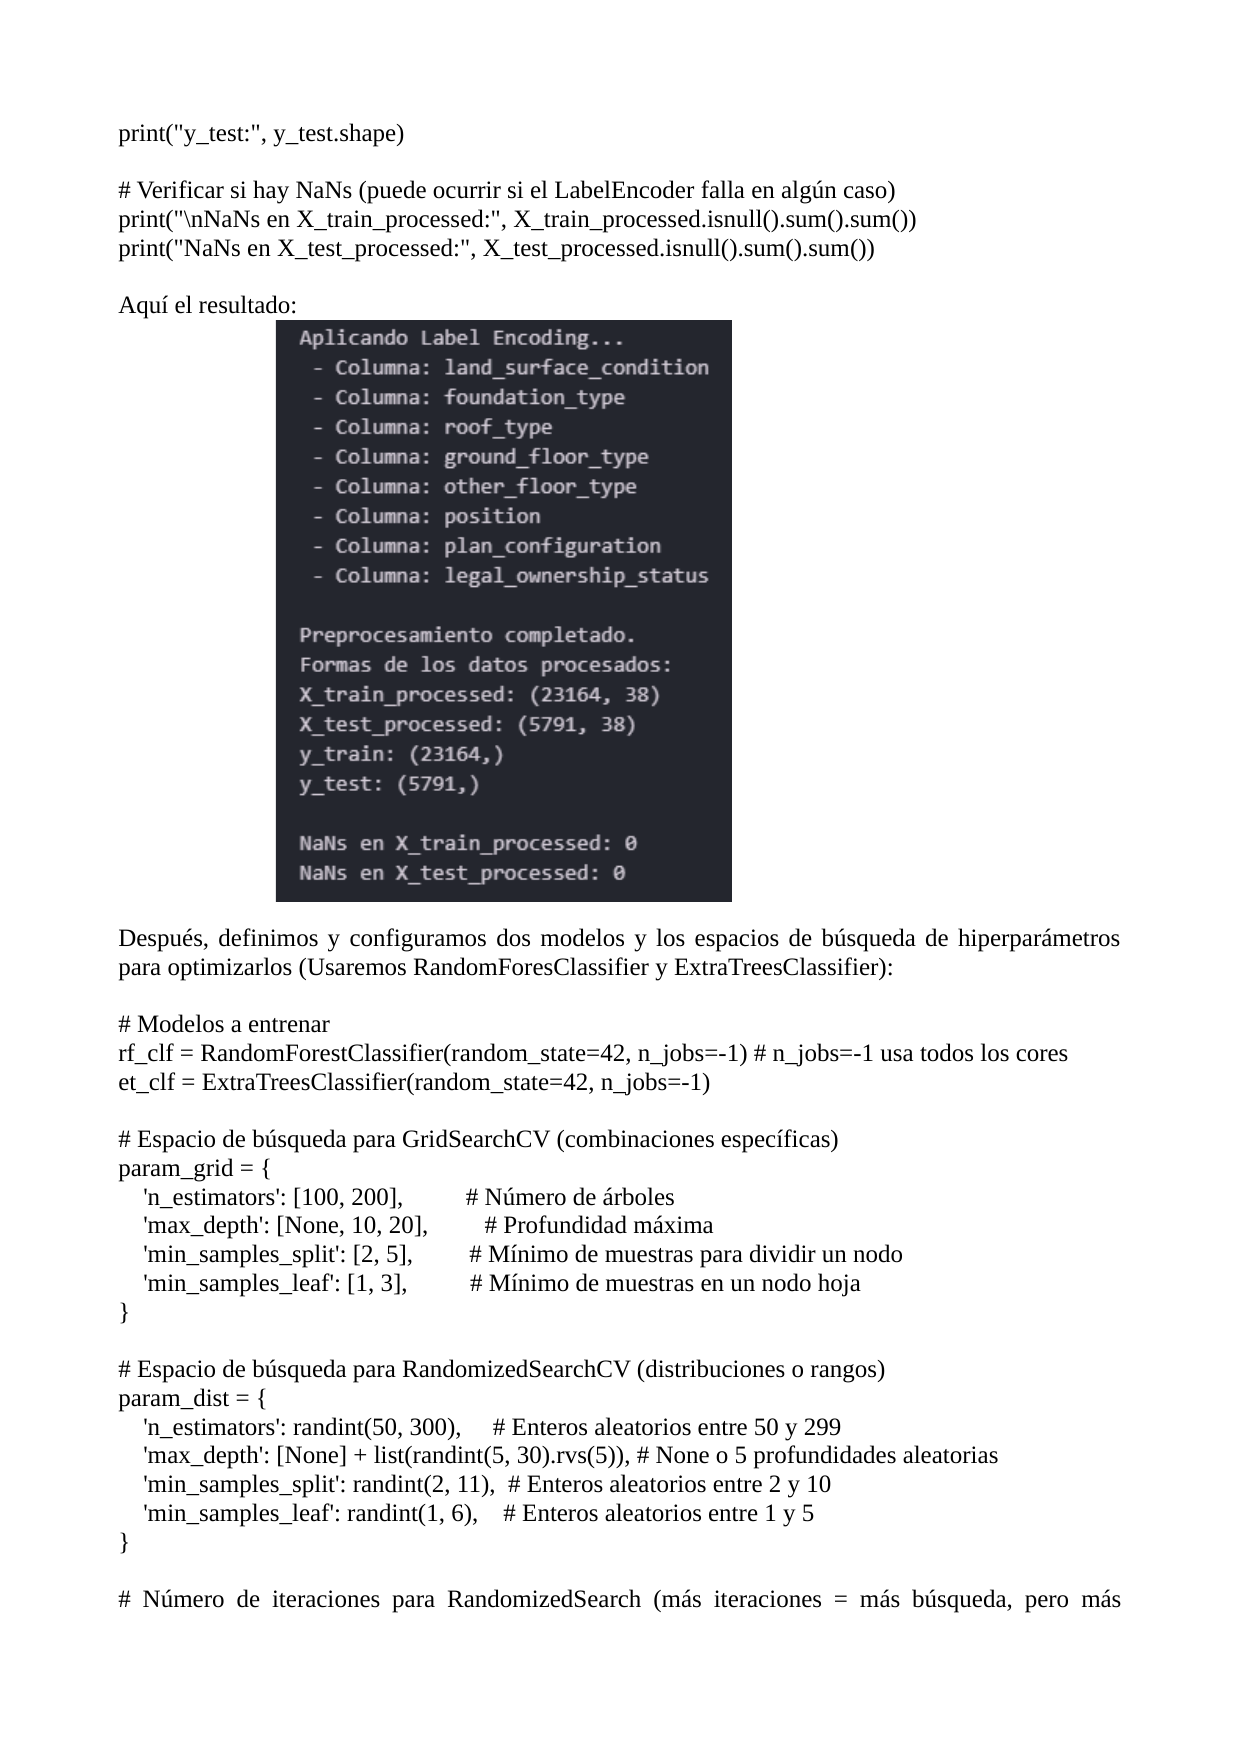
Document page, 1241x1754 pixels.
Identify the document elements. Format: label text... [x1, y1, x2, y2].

picture [275, 320, 732, 902]
text Después, definimos y configuramos dos modelos y los espacios de búsqueda de hiperparámetros para optimizarlos (Usaremos RandomForesClassifier y ExtraTreesClassifier): [118, 923, 1122, 981]
table_header # Modelos a entrenar rf_clf = RandomForestClassifier(random_state=42, n_jobs=-1) # n_jobs=-1 usa todos los cores et_clf = ExtraTreesClassifier(random_state=42, n_jobs=-1) # Espacio de búsqueda para GridSearchCV (combinaciones específicas) param_grid = { 'n_estimators': [100, 200], # Número de árboles 'max_depth': [None, 10, 20], # Profundidad máxima 'min_samples_split': [2, 5], # Mínimo de muestras para dividir un nodo 'min_samples_leaf': [1, 3], # Mínimo de muestras en un nodo hoja } # Espacio de búsqueda para RandomizedSearchCV (distribuciones o rangos) param_dist = { 'n_estimators': randint(50, 300), # Enteros aleatorios entre 50 y 299 'max_depth': [None] + list(randint(5, 30).rvs(5)), # None o 5 profundidades aleatorias 'min_samples_split': randint(2, 11), # Enteros aleatorios entre 2 y 10 'min_samples_leaf': randint(1, 6), # Enteros aleatorios entre 1 y 5 } # Número de iteraciones para RandomizedSearch (más iteraciones = más búsqueda, pero más [118, 1009, 1122, 1613]
table_header print("y_test:", y_test.shape) # Verificar si hay NaNs (puede ocurrir si el LabelEncoder falla en algún caso) print("\nNaNs en X_train_processed:", X_train_processed.isnull().sum().sum()) print("NaNs en X_test_processed:", X_test_processed.isnull().sum().sum()) [118, 118, 1122, 262]
text Aquí el resultado: [118, 291, 1122, 319]
